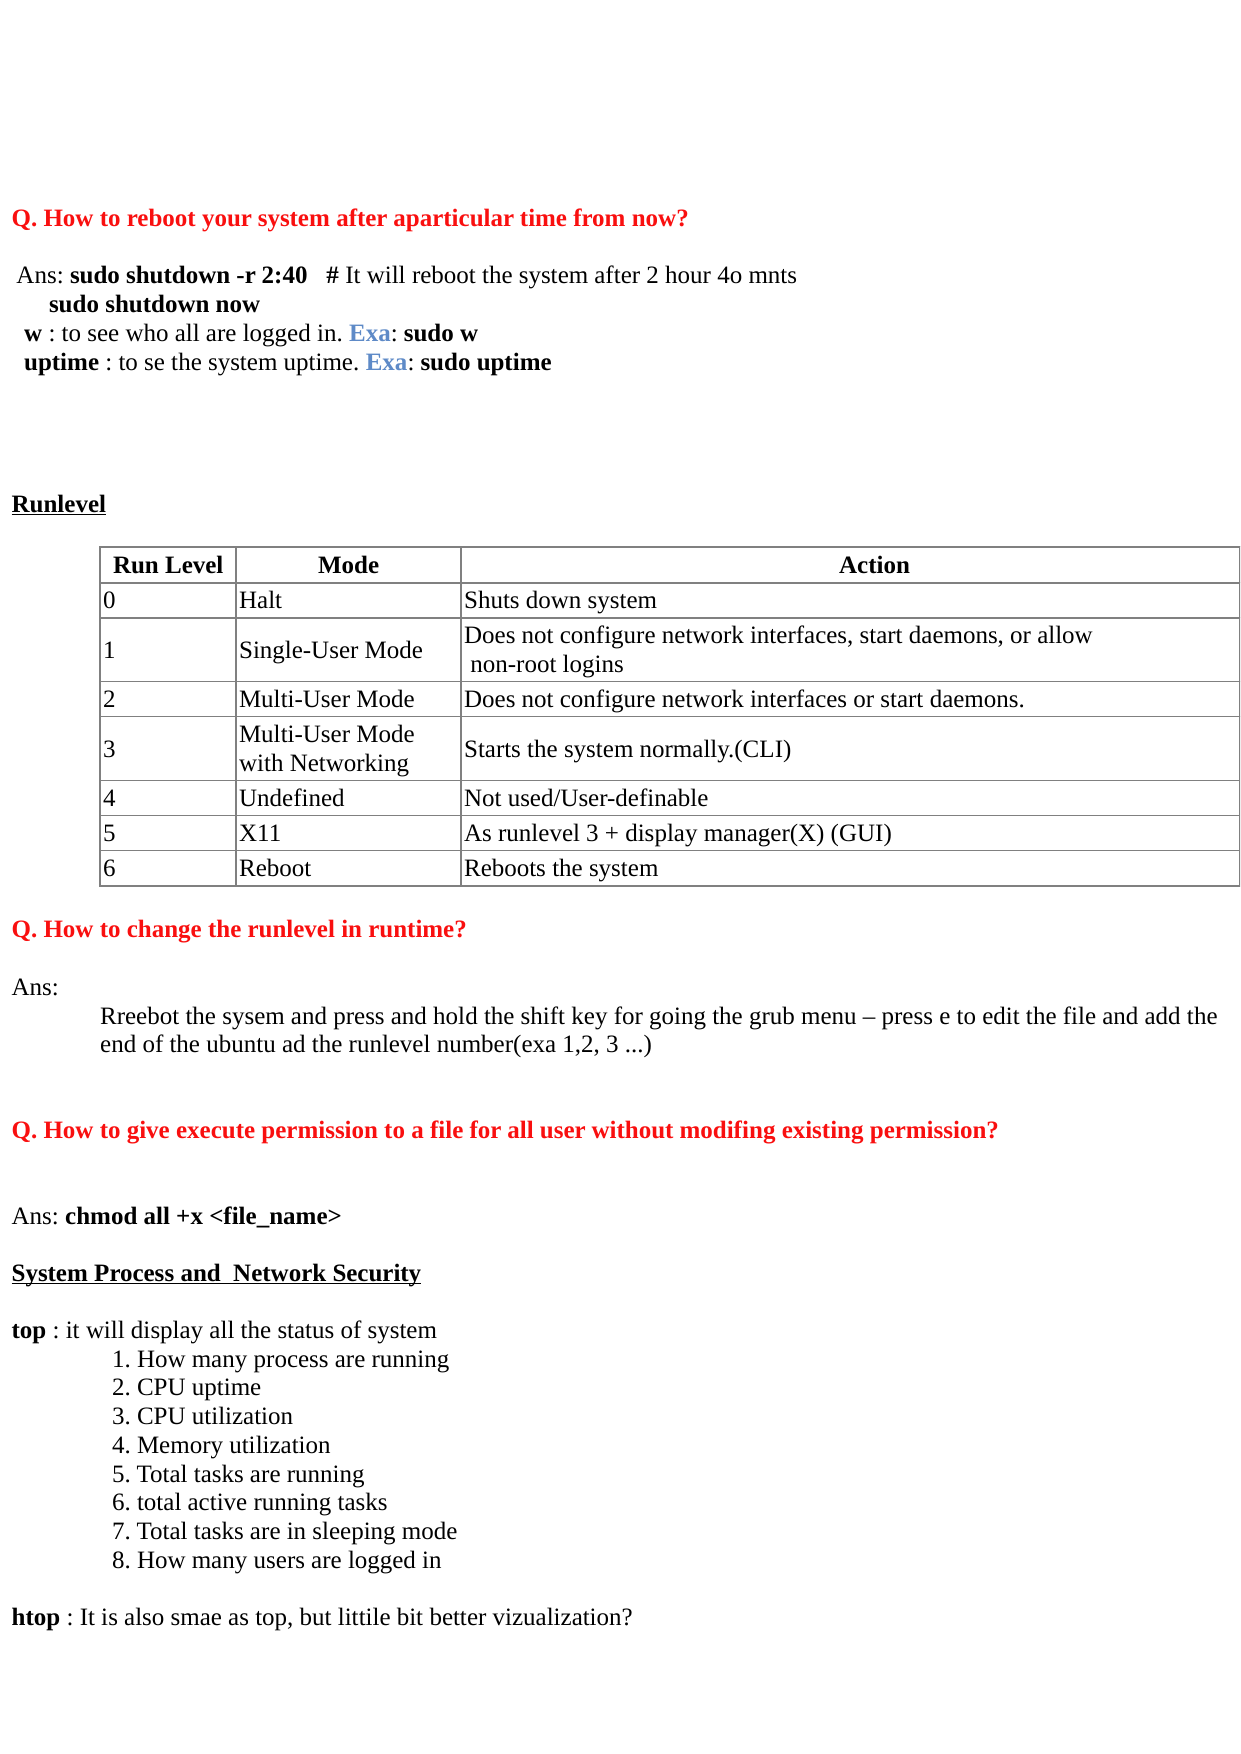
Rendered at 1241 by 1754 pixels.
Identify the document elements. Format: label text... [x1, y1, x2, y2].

text Q. How to give execute permission to a file for all user without modifing existing permission? [11, 1115, 1240, 1144]
text uptime : to se the system uptime. Exa: sudo uptime [11, 347, 1240, 376]
text System Process and Network Security [11, 1258, 1240, 1287]
text 6. total active running tasks [112, 1487, 1240, 1516]
text 1. How many process are running [112, 1344, 1240, 1372]
text Q. How to change the runlevel in runtime? [11, 914, 1240, 943]
table_header Action [462, 548, 1239, 582]
table_cell 1 [101, 619, 235, 681]
table_cell 2 [101, 682, 235, 716]
text w : to see who all are logged in. Exa: sudo w [11, 318, 1240, 347]
table_cell Starts the system normally.(CLI) [462, 717, 1239, 780]
table_cell Reboot [237, 851, 460, 885]
text 7. Total tasks are in sleeping mode [112, 1516, 1240, 1545]
table_cell 6 [101, 851, 235, 885]
table_cell Multi-User Mode [237, 682, 460, 716]
text sudo shutdown now [11, 289, 1240, 318]
table_cell Halt [237, 584, 460, 617]
table_header Run Level [101, 548, 235, 582]
table_cell X11 [237, 816, 460, 850]
text 4. Memory utilization [112, 1430, 1240, 1459]
table_cell 5 [101, 816, 235, 850]
table_header Mode [237, 548, 460, 582]
table_cell 0 [101, 584, 235, 617]
text Ans: sudo shutdown -r 2:40 # It will reboot the system after 2 hour 4o mnts [11, 261, 1240, 289]
table_cell 4 [101, 781, 235, 815]
text 5. Total tasks are running [112, 1459, 1240, 1487]
table_cell Multi-User Mode with Networking [237, 717, 460, 780]
text 2. CPU uptime [112, 1372, 1240, 1401]
table_cell Single-User Mode [237, 619, 460, 681]
text Ans: chmod all +x <file_name> [11, 1201, 1240, 1229]
text htop : It is also smae as top, but littile bit better vizualization? [11, 1602, 1240, 1631]
text top : it will display all the status of system [11, 1315, 1240, 1344]
table_cell Reboots the system [462, 851, 1239, 885]
text Q. How to reboot your system after aparticular time from now? [11, 203, 1240, 232]
table_cell As runlevel 3 + display manager(X) (GUI) [462, 816, 1239, 850]
table_cell Shuts down system [462, 584, 1239, 617]
table_cell Does not configure network interfaces, start daemons, or allow non-root logins [462, 619, 1239, 681]
table_cell 3 [101, 717, 235, 780]
text Ans: [11, 972, 1240, 1001]
text Runlevel [11, 489, 1240, 518]
text Rreebot the sysem and press and hold the shift key for going the grub menu – press e to edit the file and add the end of the ubuntu ad the runlevel number(exa 1,2, 3 ...) [100, 1001, 1240, 1058]
text 3. CPU utilization [112, 1401, 1240, 1430]
table_cell Not used/User-definable [462, 781, 1239, 815]
table_cell Undefined [237, 781, 460, 815]
table_cell Does not configure network interfaces or start daemons. [462, 682, 1239, 716]
text 8. How many users are logged in [112, 1545, 1240, 1574]
